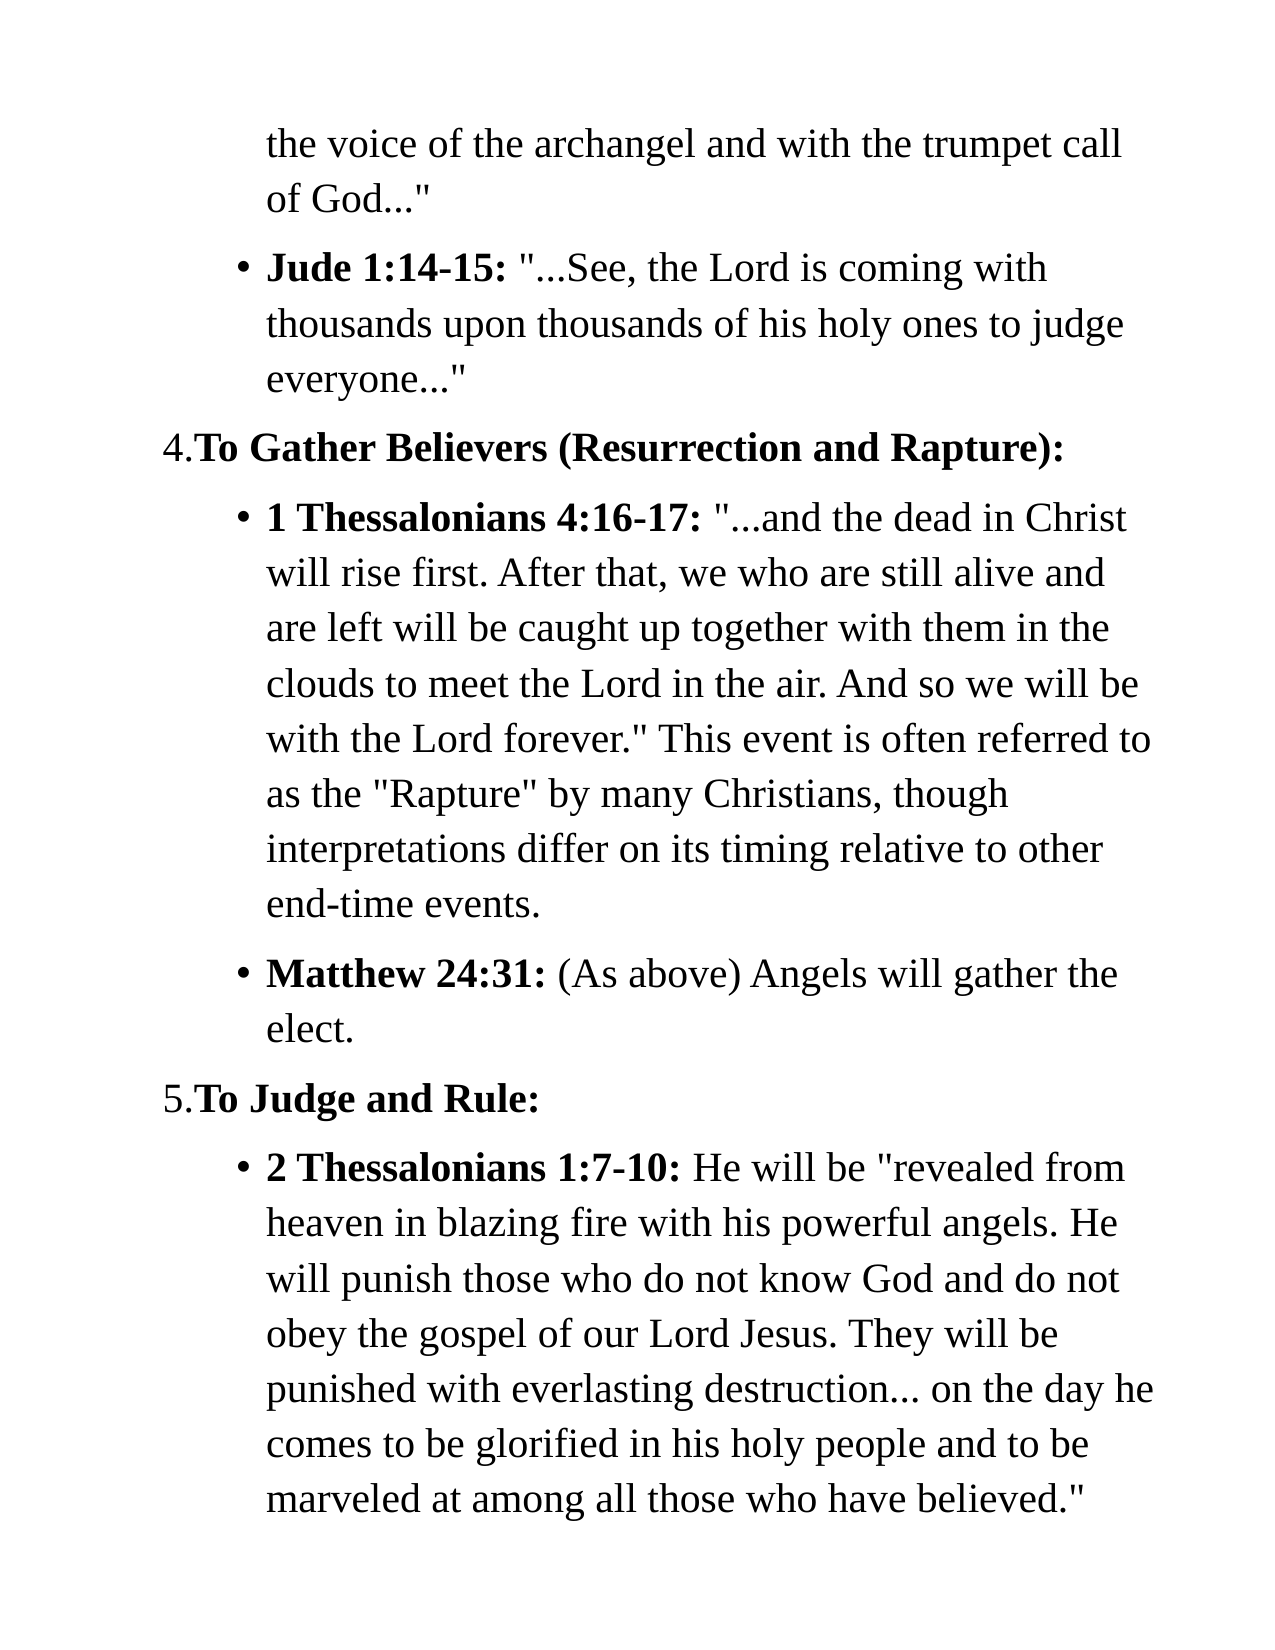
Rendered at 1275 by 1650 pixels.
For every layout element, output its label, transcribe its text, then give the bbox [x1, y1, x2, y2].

list To Judge and Rule: [162, 1073, 1157, 1121]
list the voice of the archangel and with the trumpet call of God..." [236, 118, 1157, 221]
list To Gather Believers (Resurrection and Rapture): [162, 423, 1157, 471]
list 1 Thessalonians 4:16-17: "...and the dead in Christ will rise first. After that, we who are still alive and are left will be caught up together with them in the clouds to meet the Lord in the air. And so we will be with the Lord forever." This event is often referred to as the "Rapture" by many Christians, though interpretations differ on its timing relative to other end-time events. [236, 493, 1157, 926]
list Matthew 24:31: (As above) Angels will gather the elect. [236, 948, 1157, 1051]
list Jude 1:14-15: "...See, the Lord is coming with thousands upon thousands of his holy ones to judge everyone..." [236, 243, 1157, 401]
list 2 Thessalonians 1:7-10: He will be "revealed from heaven in blazing fire with his powerful angels. He will punish those who do not know God and do not obey the gospel of our Lord Jesus. They will be punished with everlasting destruction... on the day he comes to be glorified in his holy people and to be marveled at among all those who have believed." [236, 1143, 1157, 1521]
